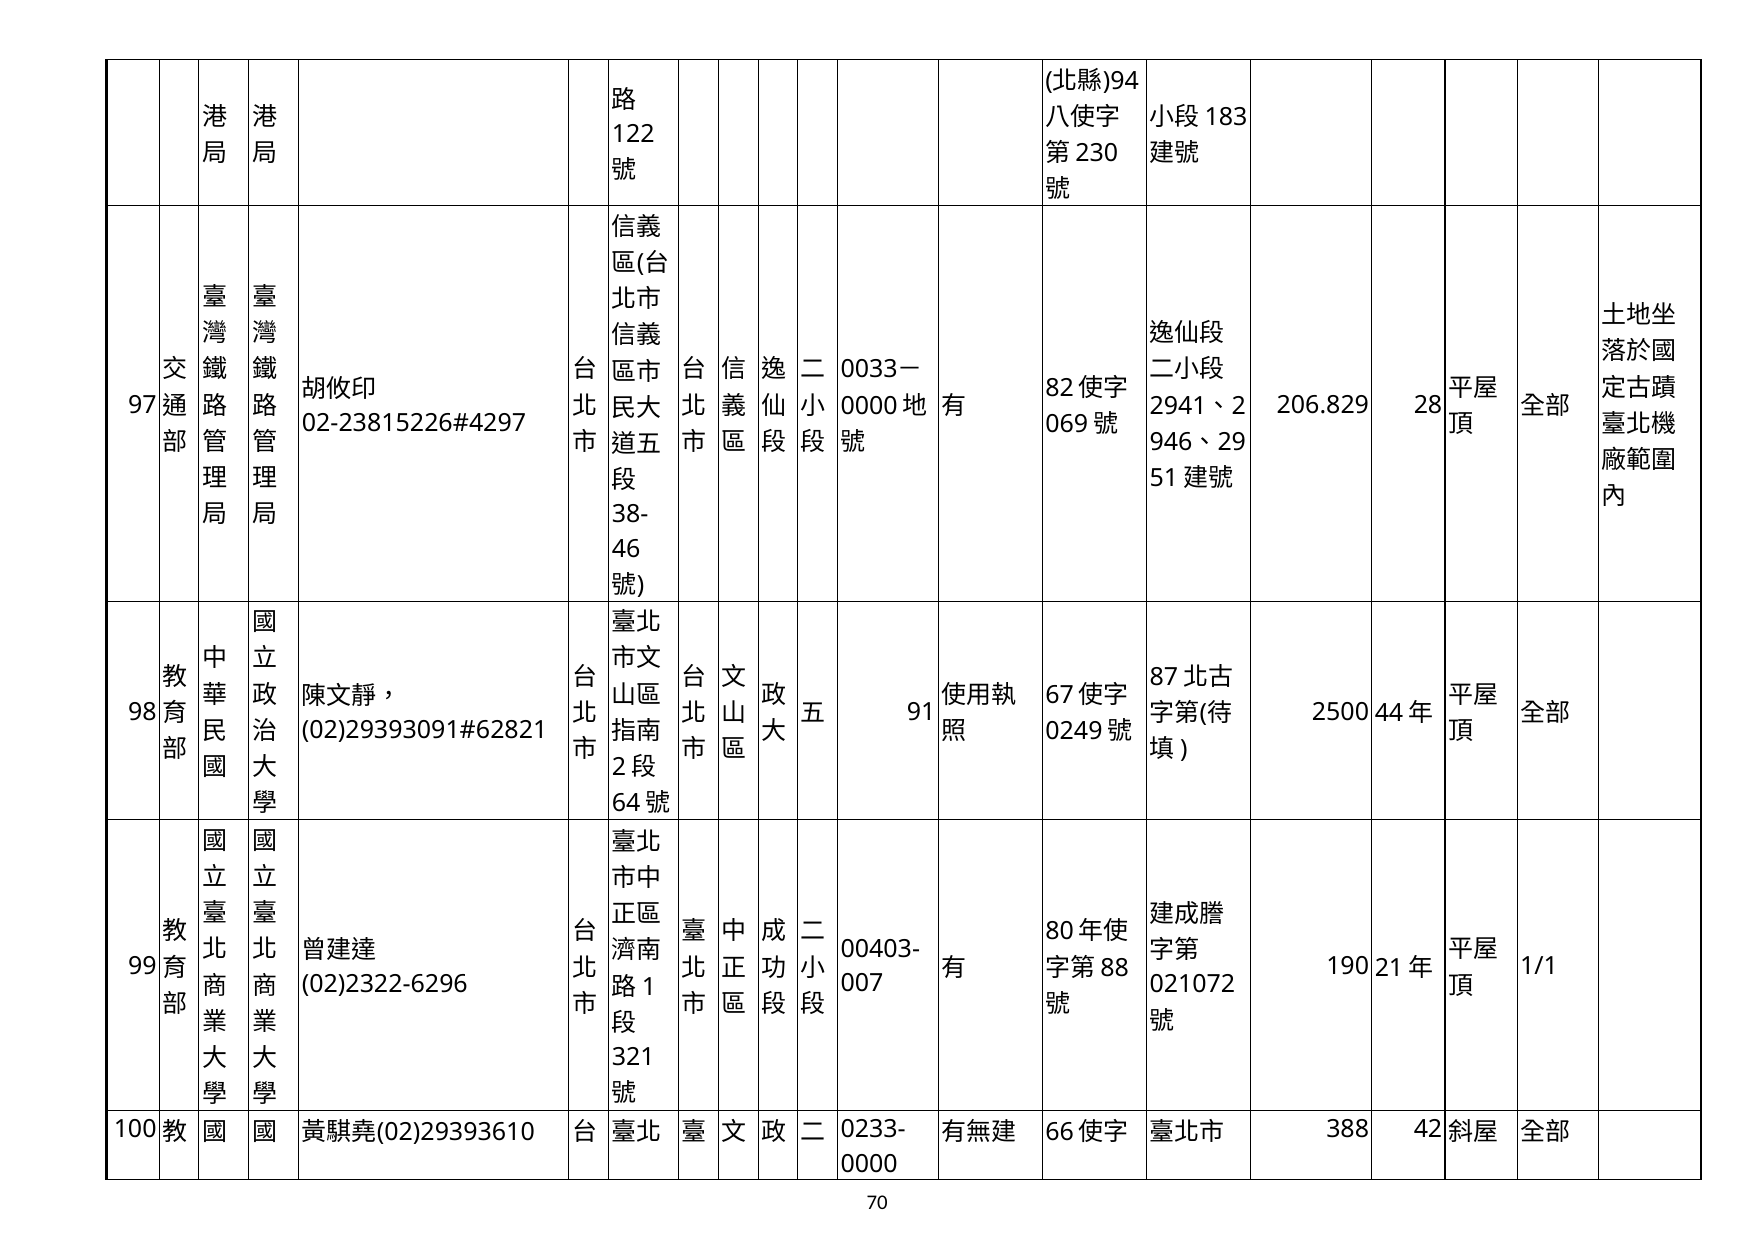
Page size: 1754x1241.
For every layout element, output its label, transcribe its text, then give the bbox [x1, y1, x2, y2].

table_cell [160, 60, 198, 205]
table_cell [1446, 60, 1517, 205]
table_cell 港局 [249, 60, 298, 205]
table_cell 五 [798, 602, 837, 819]
table_cell 台北市 [569, 602, 608, 819]
table_cell 胡攸印 02-23815226#4297 [299, 206, 568, 601]
table_cell 87北古字第(待填 ) [1147, 602, 1250, 819]
table_cell 平屋頂 [1446, 820, 1517, 1110]
table_cell 21年 [1372, 820, 1444, 1110]
table_cell 土地坐落於國定古蹟臺北機廠範圍內 [1599, 206, 1700, 601]
table_cell 99 [108, 820, 159, 1110]
table_cell [1599, 1111, 1700, 1179]
table_cell 臺北市中正區濟南路1段321號 [609, 820, 678, 1110]
table_cell 交通部 [160, 206, 198, 601]
table_cell 190 [1251, 820, 1371, 1110]
table_cell 臺北市 [1147, 1111, 1250, 1179]
table_cell 82使字069號 [1043, 206, 1146, 601]
table_cell 路122號 [609, 60, 678, 205]
table_cell [1599, 820, 1700, 1110]
table_cell 平屋頂 [1446, 206, 1517, 601]
table_cell [679, 60, 718, 205]
table_cell 建成謄字第021072號 [1147, 820, 1250, 1110]
table_cell [299, 60, 568, 205]
table_cell 黃騏堯(02)29393610 [299, 1111, 568, 1179]
table_cell 逸仙段 [759, 206, 797, 601]
table_cell 臺北 [609, 1111, 678, 1179]
table_cell 使用執照 [939, 602, 1042, 819]
table_cell (北縣)94八使字第230號 [1043, 60, 1146, 205]
table_cell 28 [1372, 206, 1444, 601]
table_cell 有 [939, 206, 1042, 601]
table_cell 有 [939, 820, 1042, 1110]
table_cell [759, 60, 797, 205]
table_cell 文 [719, 1111, 758, 1179]
table_cell [838, 60, 938, 205]
table_cell 97 [108, 206, 159, 601]
table_cell 政大 [759, 602, 797, 819]
table_cell 台北市 [569, 206, 608, 601]
table_cell 66使字 [1043, 1111, 1146, 1179]
table_cell 42 [1372, 1111, 1444, 1179]
table_cell [939, 60, 1042, 205]
table_cell 有無建 [939, 1111, 1042, 1179]
table_cell [1518, 60, 1598, 205]
table_cell 國立政治大學 [249, 602, 298, 819]
table_cell 曾建達 (02)2322-6296 [299, 820, 568, 1110]
table_cell [108, 60, 159, 205]
table_cell 二小段 [798, 820, 837, 1110]
table_cell 67使字0249號 [1043, 602, 1146, 819]
table_cell [798, 60, 837, 205]
table_cell 1/1 [1518, 820, 1598, 1110]
table_cell 逸仙段二小段2941、2946、2951建號 [1147, 206, 1250, 601]
table_cell 國立臺北商業大學 [249, 820, 298, 1110]
table_cell 斜屋 [1446, 1111, 1517, 1179]
table_cell 0033－0000地號 [838, 206, 938, 601]
table_cell 教育部 [160, 820, 198, 1110]
table_cell 平屋頂 [1446, 602, 1517, 819]
table_cell 文山區 [719, 602, 758, 819]
table_cell 臺灣鐵路管理局 [199, 206, 248, 601]
table_cell [719, 60, 758, 205]
table_cell 陳文靜，(02)29393091#62821 [299, 602, 568, 819]
table_cell 國 [199, 1111, 248, 1179]
table_cell [569, 60, 608, 205]
table_cell 全部 [1518, 602, 1598, 819]
table_cell 台北市 [679, 602, 718, 819]
table_cell 信義區 [719, 206, 758, 601]
table_cell 政 [759, 1111, 797, 1179]
table_cell 全部 [1518, 206, 1598, 601]
table_cell 台北市 [679, 206, 718, 601]
table_cell 臺灣鐵路管理局 [249, 206, 298, 601]
table_cell [1251, 60, 1371, 205]
table_cell 台 [569, 1111, 608, 1179]
table_cell 成功段 [759, 820, 797, 1110]
table_cell 0233-0000 [838, 1111, 938, 1179]
table_cell 小段183建號 [1147, 60, 1250, 205]
table_cell 國 [249, 1111, 298, 1179]
table_cell 臺北市 [679, 820, 718, 1110]
table_cell 44年 [1372, 602, 1444, 819]
table_cell 100 [108, 1111, 159, 1179]
table_cell 台北市 [569, 820, 608, 1110]
table_cell 98 [108, 602, 159, 819]
table_cell [1372, 60, 1444, 205]
table_cell 91 [838, 602, 938, 819]
table_cell 全部 [1518, 1111, 1598, 1179]
table_cell 臺 [679, 1111, 718, 1179]
table_cell 中正區 [719, 820, 758, 1110]
table_cell 臺北市文山區指南2段64號 [609, 602, 678, 819]
table_cell [1599, 60, 1700, 205]
table_cell 中華民國 [199, 602, 248, 819]
table_cell 國立臺北商業大學 [199, 820, 248, 1110]
table_cell 二小段 [798, 206, 837, 601]
table_cell 港局 [199, 60, 248, 205]
table_cell 388 [1251, 1111, 1371, 1179]
table_cell [1599, 602, 1700, 819]
table_cell 二 [798, 1111, 837, 1179]
table_cell 00403-007 [838, 820, 938, 1110]
table_cell 206.829 [1251, 206, 1371, 601]
table_cell 信義區(台北市信義區市民大道五段38-46號) [609, 206, 678, 601]
table_cell 2500 [1251, 602, 1371, 819]
table_cell 教育部 [160, 602, 198, 819]
table_cell 80年使字第88號 [1043, 820, 1146, 1110]
table_cell 教 [160, 1111, 198, 1179]
